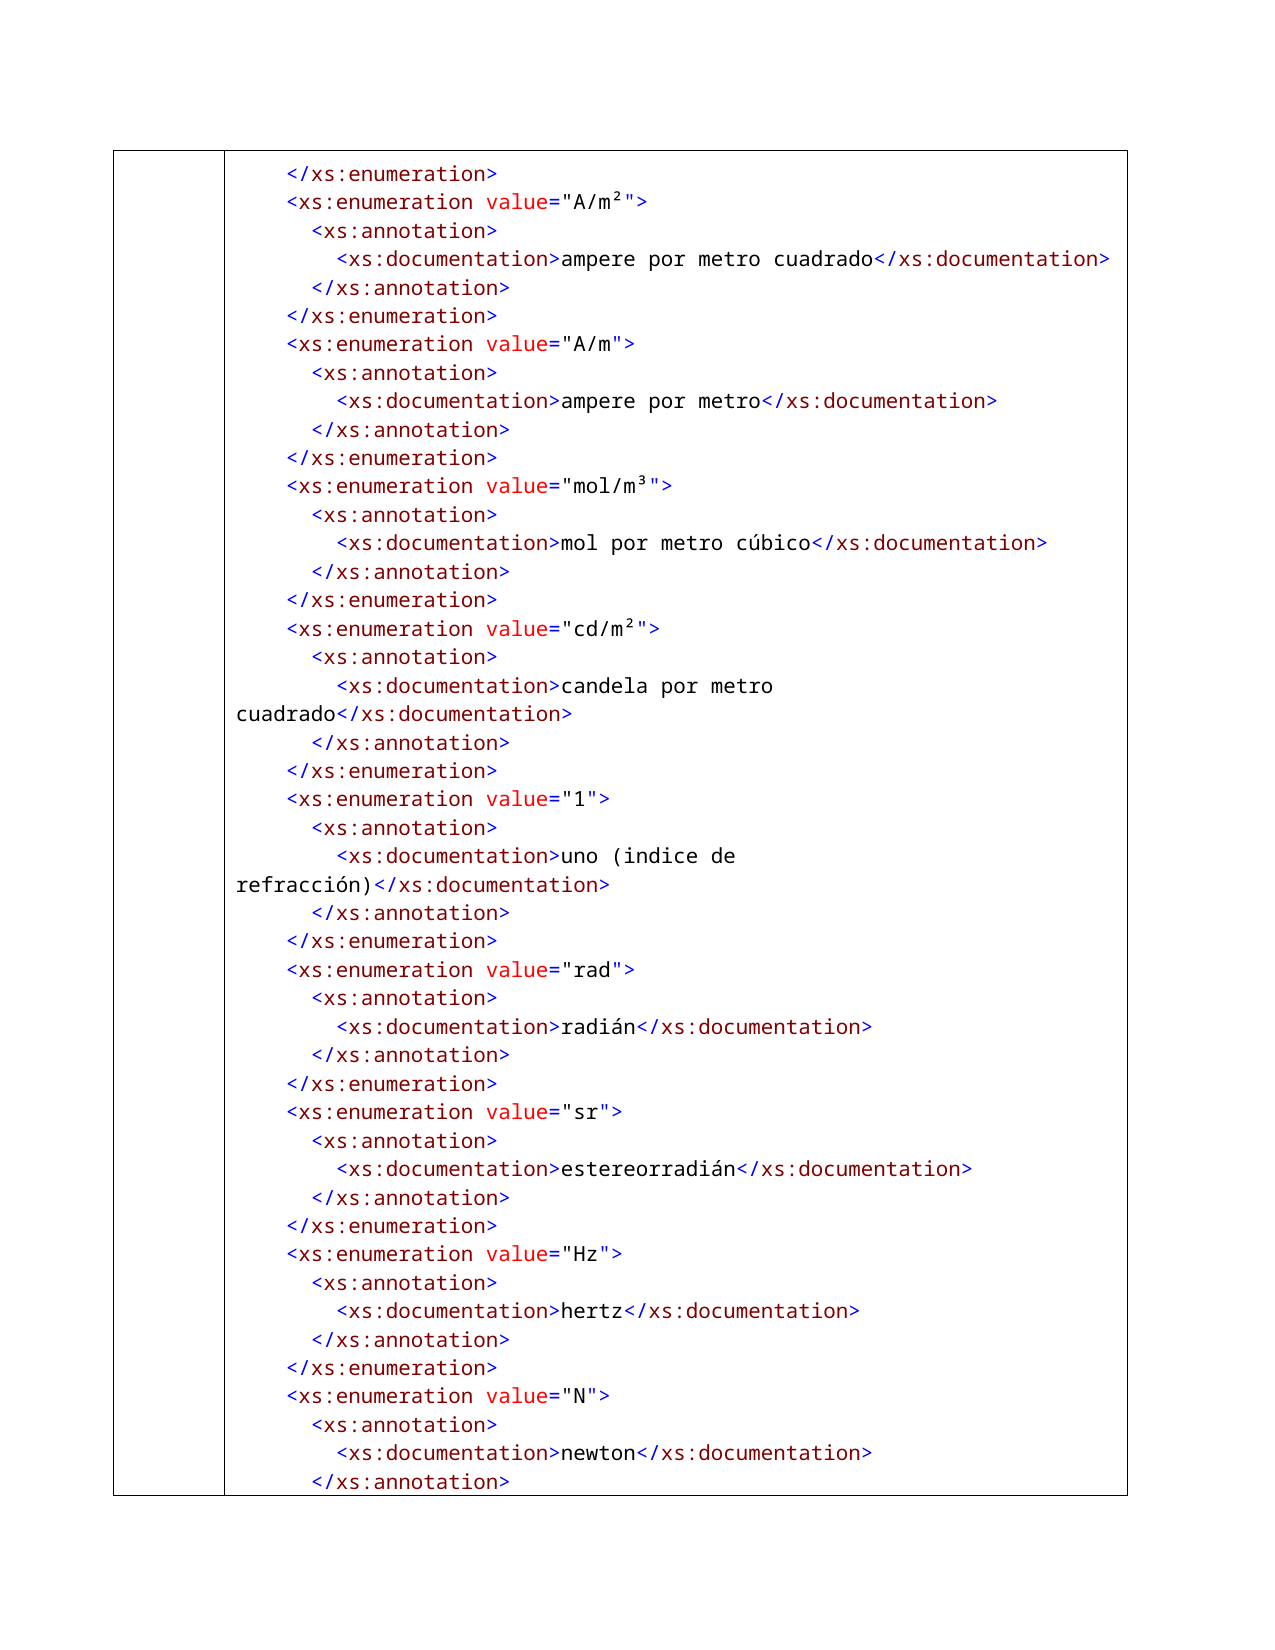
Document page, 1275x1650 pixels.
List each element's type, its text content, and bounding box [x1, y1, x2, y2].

table_cell </xs:enumeration> <xs:enumeration value="A/m²"> <xs:annotation> <xs:documentation>ampere por metro cuadrado</xs:documentation> </xs:annotation> </xs:enumeration> <xs:enumeration value="A/m"> <xs:annotation> <xs:documentation>ampere por metro</xs:documentation> </xs:annotation> </xs:enumeration> <xs:enumeration value="mol/m³"> <xs:annotation> <xs:documentation>mol por metro cúbico</xs:documentation> </xs:annotation> </xs:enumeration> <xs:enumeration value="cd/m²"> <xs:annotation> <xs:documentation>candela por metro cuadrado</xs:documentation> </xs:annotation> </xs:enumeration> <xs:enumeration value="1"> <xs:annotation> <xs:documentation>uno (indice de refracción)</xs:documentation> </xs:annotation> </xs:enumeration> <xs:enumeration value="rad"> <xs:annotation> <xs:documentation>radián</xs:documentation> </xs:annotation> </xs:enumeration> <xs:enumeration value="sr"> <xs:annotation> <xs:documentation>estereorradián</xs:documentation> </xs:annotation> </xs:enumeration> <xs:enumeration value="Hz"> <xs:annotation> <xs:documentation>hertz</xs:documentation> </xs:annotation> </xs:enumeration> <xs:enumeration value="N"> <xs:annotation> <xs:documentation>newton</xs:documentation> </xs:annotation> [225, 151, 1127, 1495]
table_cell [114, 151, 224, 1495]
